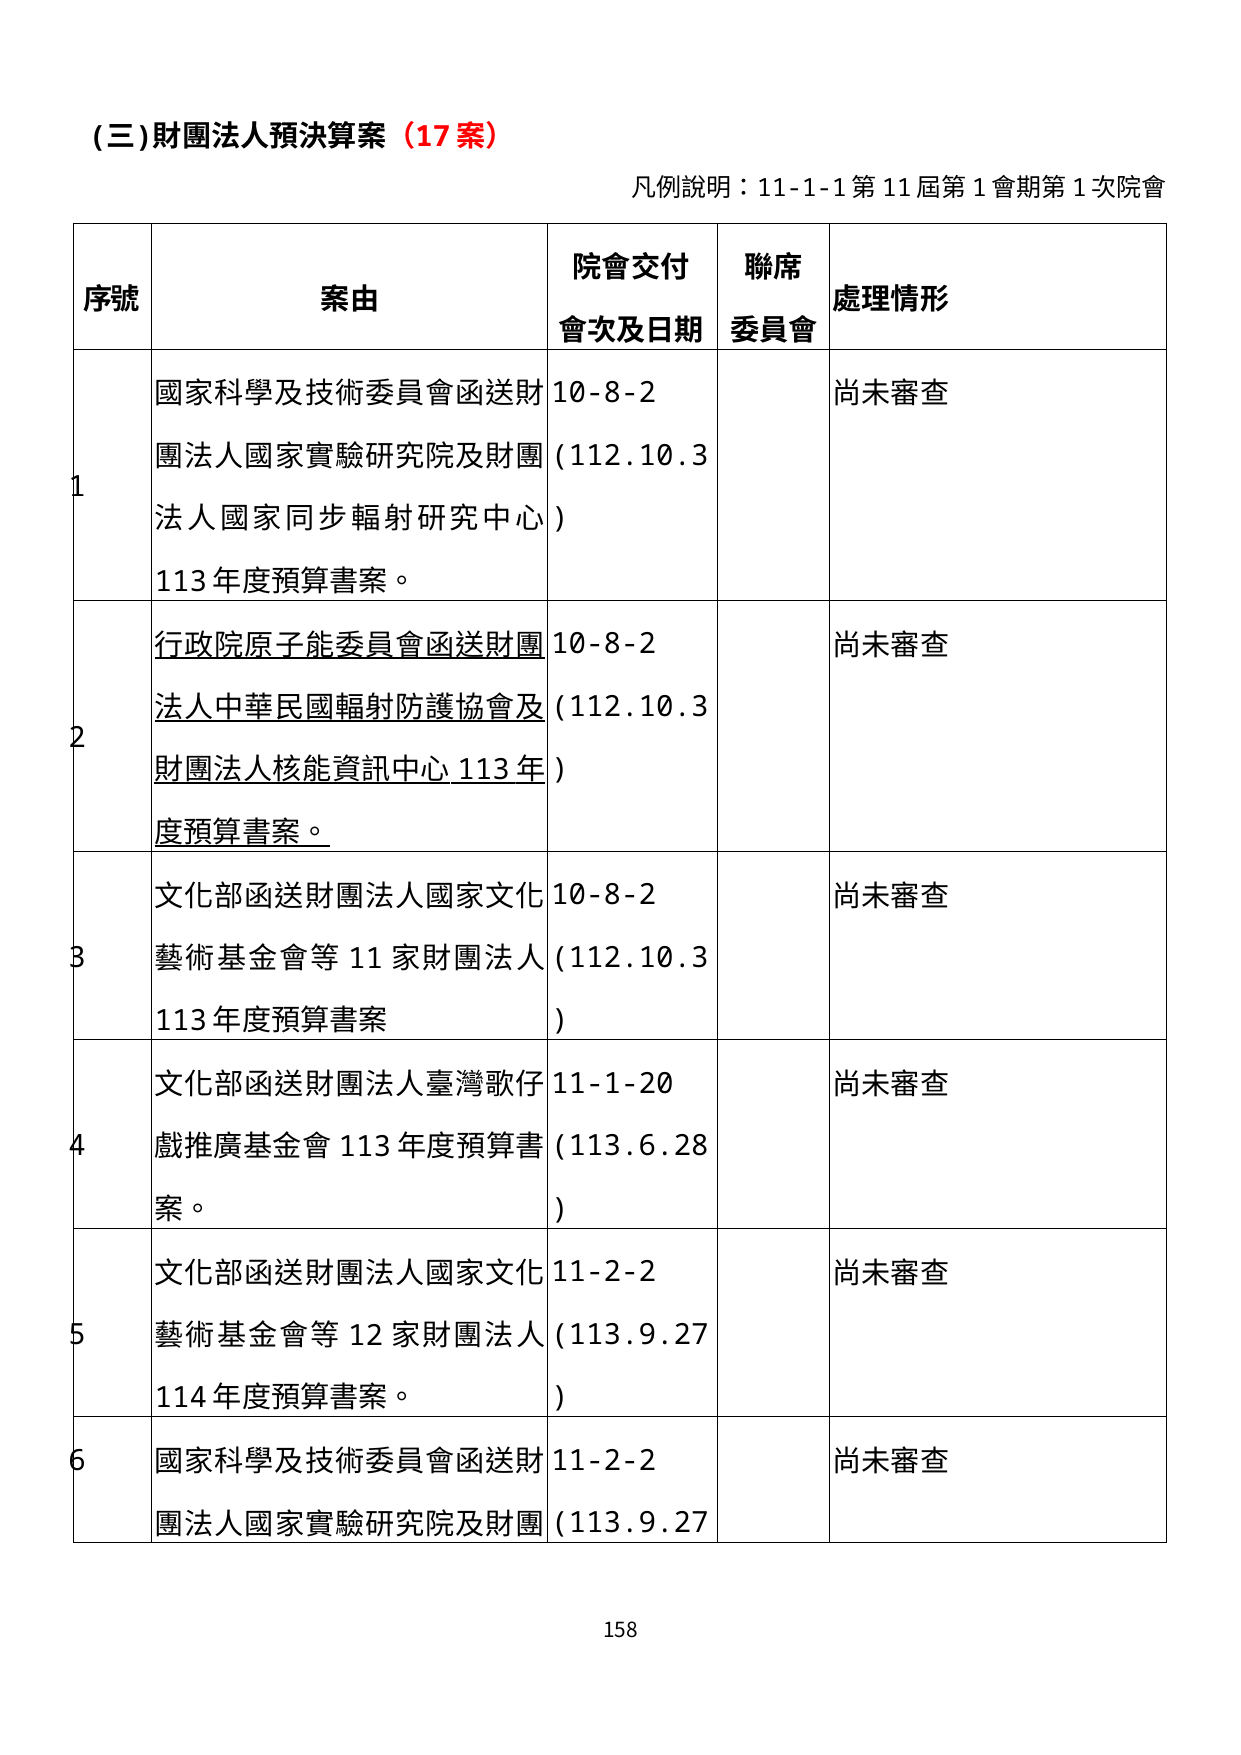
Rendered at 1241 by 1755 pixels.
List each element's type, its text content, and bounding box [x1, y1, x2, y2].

table_cell 國家科學及技術委員會函送財團法人國家實驗研究院及財團 [152, 1417, 547, 1542]
table_cell 11-2-2 (113.9.27 [548, 1417, 717, 1542]
table_cell 尚未審查 [830, 1417, 1166, 1542]
table_cell 尚未審查 [830, 350, 1166, 599]
table_cell [718, 852, 829, 1039]
table_cell 文化部函送財團法人臺灣歌仔戲推廣基金會113年度預算書案。 [152, 1040, 547, 1228]
table_cell 行政院原子能委員會函送財團法人中華民國輻射防護協會及財團法人核能資訊中心113年度預算書案。 [152, 601, 547, 851]
table_header 聯席 委員會 [718, 224, 829, 348]
table_cell 10-8-2 (112.10.3) [548, 350, 717, 599]
table_cell [718, 601, 829, 851]
table_cell [718, 1417, 829, 1542]
text (三)財團法人預決算案（17案） [74, 113, 1166, 155]
table_cell [74, 1229, 151, 1416]
text 凡例說明：11-1-1第11屆第1會期第1次院會 [74, 167, 1166, 204]
table_cell 11-2-2 (113.9.27) [548, 1229, 717, 1416]
table_cell [74, 1333, 80, 1342]
table_cell 國家科學及技術委員會函送財團法人國家實驗研究院及財團法人國家同步輻射研究中心113年度預算書案。 [152, 350, 547, 599]
table_cell 尚未審查 [830, 1040, 1166, 1228]
table_header 院會交付 會次及日期 [548, 224, 717, 348]
table_header 處理情形 [830, 224, 1166, 348]
table_cell [74, 957, 81, 965]
table_cell [74, 728, 80, 740]
table_cell [74, 350, 151, 599]
table_cell [718, 350, 829, 599]
table_cell 11-1-20 (113.6.28) [548, 1040, 717, 1228]
table_cell [74, 601, 151, 851]
table_cell [74, 1137, 79, 1148]
table_cell 10-8-2 (112.10.3) [548, 601, 717, 851]
table_cell 尚未審查 [830, 852, 1166, 1039]
table_cell 10-8-2 (112.10.3) [548, 852, 717, 1039]
table_cell [74, 1459, 81, 1468]
table_cell [74, 1417, 151, 1542]
table_cell [74, 1040, 151, 1228]
table_cell [74, 948, 80, 955]
table_cell 文化部函送財團法人國家文化藝術基金會等11家財團法人113年度預算書案 [152, 852, 547, 1039]
table_cell 尚未審查 [830, 601, 1166, 851]
table_header 序號 [74, 224, 151, 348]
table_cell 文化部函送財團法人國家文化藝術基金會等12家財團法人114年度預算書案。 [152, 1229, 547, 1416]
table_cell [718, 1229, 829, 1416]
table_cell [74, 852, 151, 1039]
table_cell 尚未審查 [830, 1229, 1166, 1416]
table_cell [718, 1040, 829, 1228]
table_header 案由 [152, 224, 547, 348]
